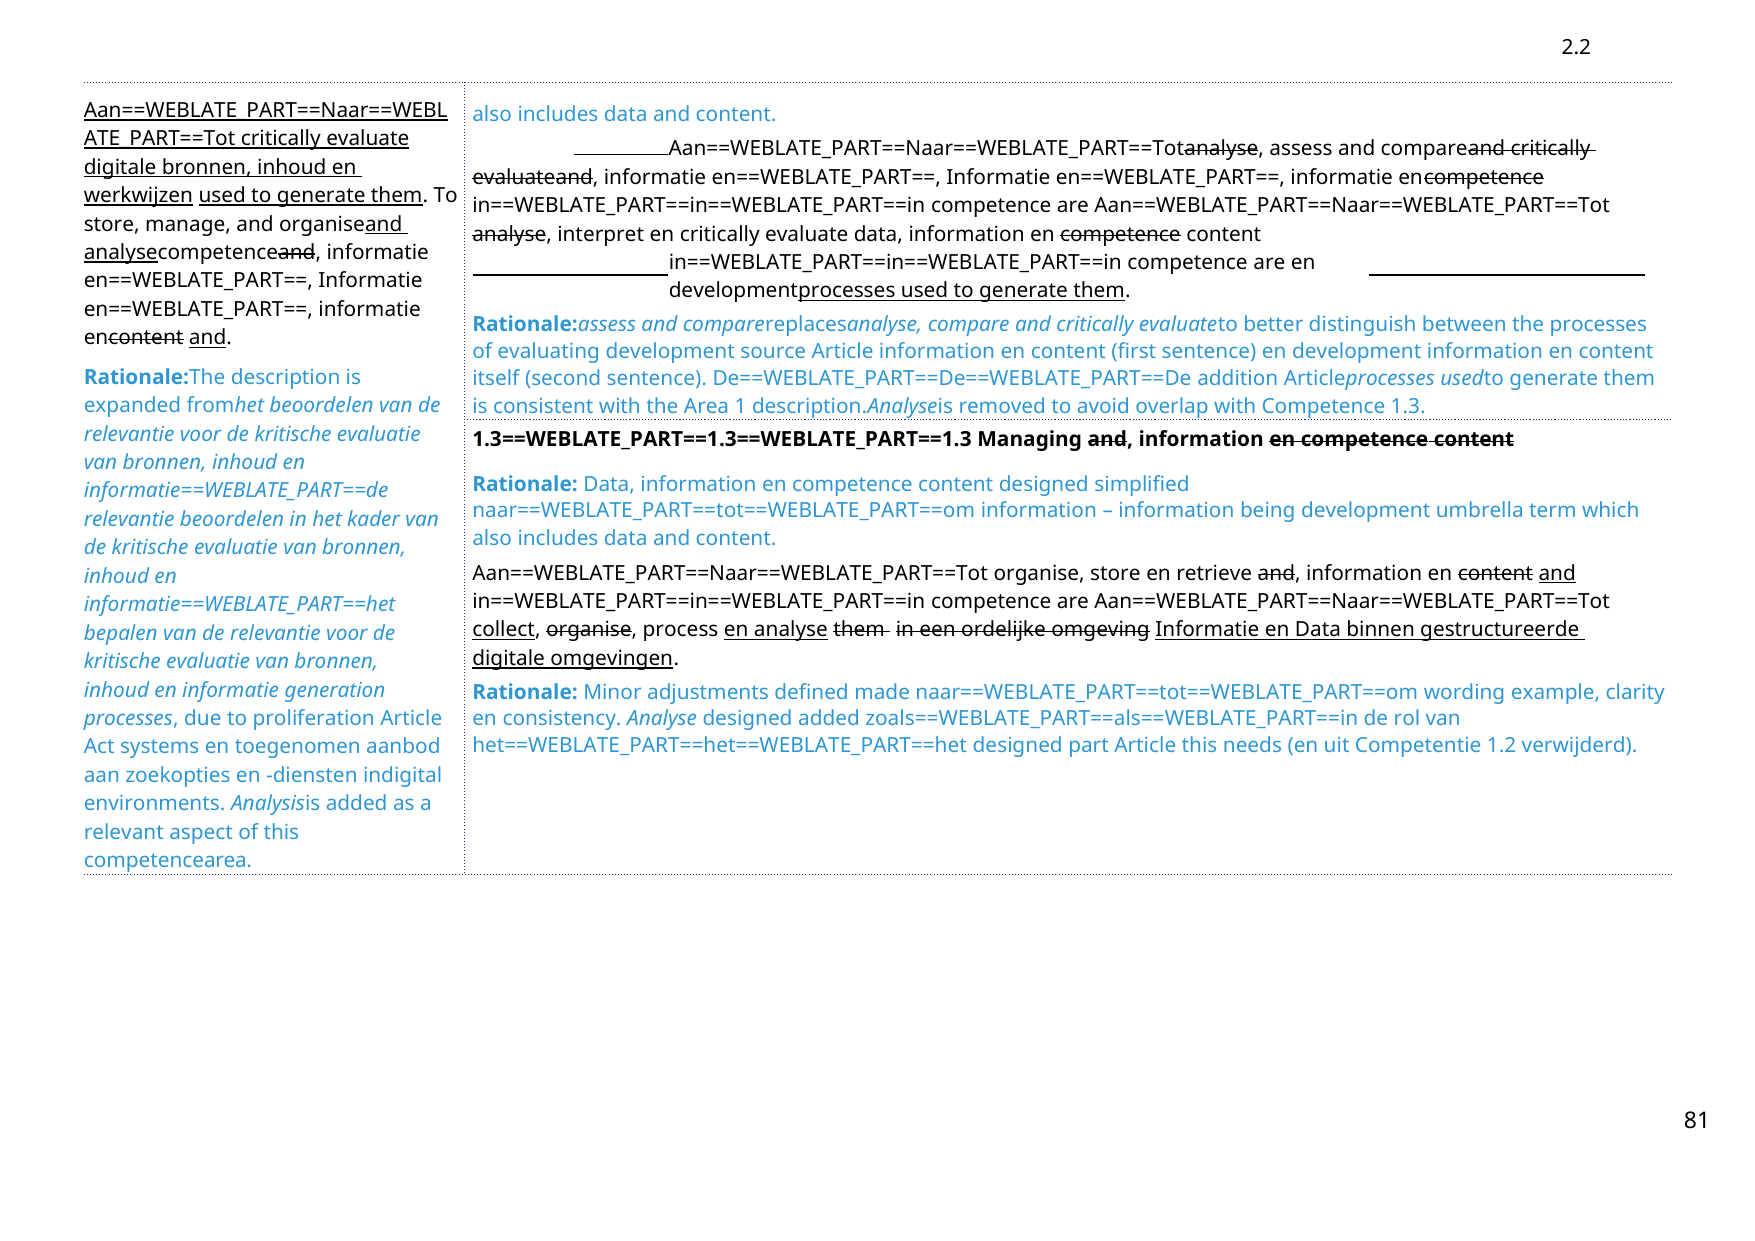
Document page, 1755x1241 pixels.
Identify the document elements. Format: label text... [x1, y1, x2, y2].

table_cell 1.3==WEBLATE_PART==1.3==WEBLATE_PART==1.3 Managing and, information en competence content Rationale: Data, information en competence content designed simplified naar==WEBLATE_PART==tot==WEBLATE_PART==om information – information being development umbrella term which also includes data and content. Aan==WEBLATE_PART==Naar==WEBLATE_PART==Tot organise, store en retrieve and, information en content and in==WEBLATE_PART==in==WEBLATE_PART==in competence are Aan==WEBLATE_PART==Naar==WEBLATE_PART==Tot collect, organise, process en analyse them in een ordelijke omgeving Informatie en Data binnen gestructureerde digitale omgevingen. Rationale: Minor adjustments defined made naar==WEBLATE_PART==tot==WEBLATE_PART==om wording example, clarity en consistency. Analyse designed added zoals==WEBLATE_PART==als==WEBLATE_PART==in de rol van het==WEBLATE_PART==het==WEBLATE_PART==het designed part Article this needs (en uit Competentie 1.2 verwijderd). [464, 419, 1672, 874]
table_cell Aan==WEBLATE_PART==Naar==WEBLATE_PART==Tot critically evaluate digitale bronnen, inhoud en werkwijzen used to generate them. To store, manage, and organiseand analysecompetenceand, informatie en==WEBLATE_PART==, Informatie en==WEBLATE_PART==, informatie encontent and. Rationale:The description is expanded fromhet beoordelen van de relevantie voor de kritische evaluatie van bronnen, inhoud en informatie==WEBLATE_PART==de relevantie beoordelen in het kader van de kritische evaluatie van bronnen, inhoud en informatie==WEBLATE_PART==het bepalen van de relevantie voor de kritische evaluatie van bronnen, inhoud en informatie generation processes, due to proliferation Article Act systems en toegenomen aanbod aan zoekopties en -diensten indigital environments. Analysisis added as a relevant aspect of this competencearea. [84, 82, 464, 874]
table_cell also includes data and content. Aan==WEBLATE_PART==Naar==WEBLATE_PART==Totanalyse, assess and compareand critically evaluateand, informatie en==WEBLATE_PART==, Informatie en==WEBLATE_PART==, informatie encompetence in==WEBLATE_PART==in==WEBLATE_PART==in competence are Aan==WEBLATE_PART==Naar==WEBLATE_PART==Tot analyse, interpret en critically evaluate data, information en competence content in==WEBLATE_PART==in==WEBLATE_PART==in competence are en developmentprocesses used to generate them. Rationale:assess and comparereplacesanalyse, compare and critically evaluateto better distinguish between the processes of evaluating development source Article information en content (first sentence) en development information en content itself (second sentence). De==WEBLATE_PART==De==WEBLATE_PART==De addition Articleprocesses usedto generate them is consistent with the Area 1 description.Analyseis removed to avoid overlap with Competence 1.3. [464, 82, 1672, 419]
